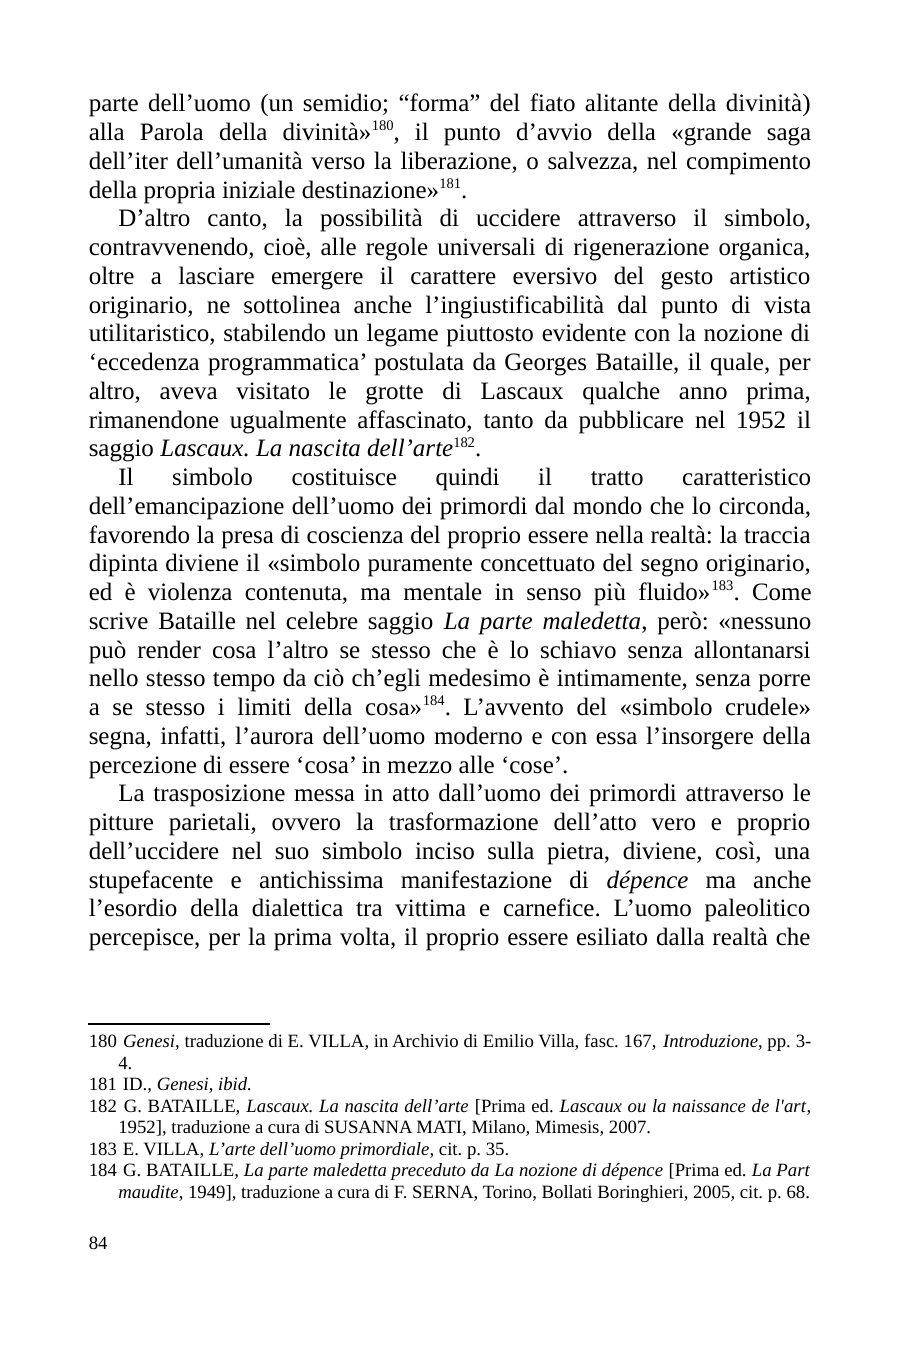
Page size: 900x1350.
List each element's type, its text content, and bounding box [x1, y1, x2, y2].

text E. VILLA, L’arte dell’uomo primordiale, cit. p. 35. [88, 1138, 811, 1159]
text parte dell’uomo (un semidio; “forma” del fiato alitante della divinità) alla Parola della divinità», il punto d’avvio della «grande saga dell’iter dell’umanità verso la liberazione, o salvezza, nel compimento della propria iniziale destinazione». [88, 88, 811, 203]
text Il simbolo costituisce quindi il tratto caratteristico dell’emancipazione dell’uomo dei primordi dal mondo che lo circonda, favorendo la presa di coscienza del proprio essere nella realtà: la traccia dipinta diviene il «simbolo puramente concettuato del segno originario, ed è violenza contenuta, ma mentale in senso più fluido». Come scrive Bataille nel celebre saggio La parte maledetta, però: «nessuno può render cosa l’altro se stesso che è lo schiavo senza allontanarsi nello stesso tempo da ciò ch’egli medesimo è intimamente, senza porre a se stesso i limiti della cosa». L’avvento del «simbolo crudele» segna, infatti, l’aurora dell’uomo moderno e con essa l’insorgere della percezione di essere ‘cosa’ in mezzo alle ‘cose’. [88, 462, 811, 778]
text G. BATAILLE, Lascaux. La nascita dell’arte [Prima ed. Lascaux ou la naissance de l'art, 1952], traduzione a cura di SUSANNA MATI, Milano, Mimesis, 2007. [88, 1095, 811, 1138]
text La trasposizione messa in atto dall’uomo dei primordi attraverso le pitture parietali, ovvero la trasformazione dell’atto vero e proprio dell’uccidere nel suo simbolo inciso sulla pietra, diviene, così, una stupefacente e antichissima manifestazione di dépence ma anche l’esordio della dialettica tra vittima e carnefice. L’uomo paleolitico percepisce, per la prima volta, il proprio essere esiliato dalla realtà che [88, 778, 811, 951]
text G. BATAILLE, La parte maledetta preceduto da La nozione di dépence [Prima ed. La Part maudite, 1949], traduzione a cura di F. SERNA, Torino, Bollati Boringhieri, 2005, cit. p. 68. [88, 1159, 811, 1202]
text D’altro canto, la possibilità di uccidere attraverso il simbolo, contravvenendo, cioè, alle regole universali di rigenerazione organica, oltre a lasciare emergere il carattere eversivo del gesto artistico originario, ne sottolinea anche l’ingiustificabilità dal punto di vista utilitaristico, stabilendo un legame piuttosto evidente con la nozione di ‘eccedenza programmatica’ postulata da Georges Bataille, il quale, per altro, aveva visitato le grotte di Lascaux qualche anno prima, rimanendone ugualmente affascinato, tanto da pubblicare nel 1952 il saggio Lascaux. La nascita dell’arte. [88, 203, 811, 462]
text Genesi, traduzione di E. VILLA, in Archivio di Emilio Villa, fasc. 167, Introduzione, pp. 3-4. [88, 1030, 811, 1073]
text ID., Genesi, ibid. [88, 1073, 811, 1095]
